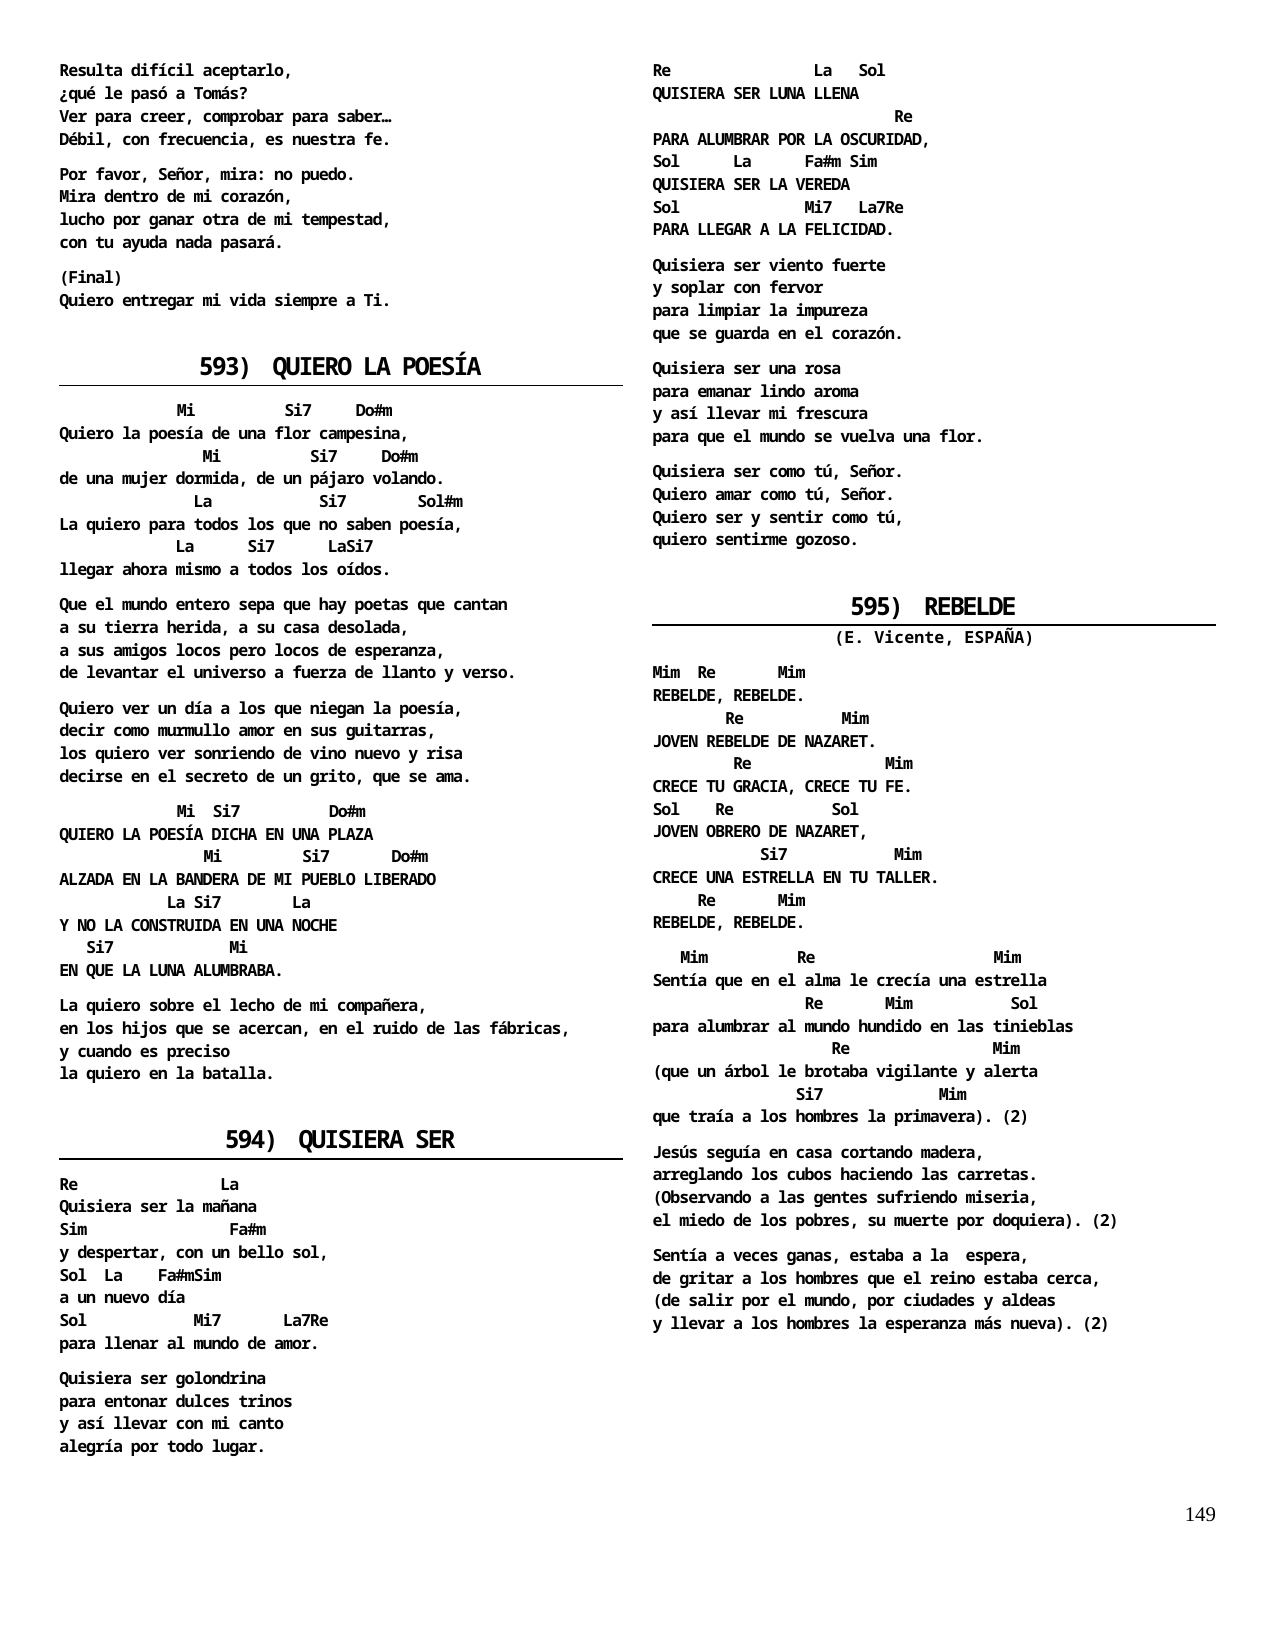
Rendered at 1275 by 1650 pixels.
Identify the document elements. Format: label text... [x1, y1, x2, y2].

text Quisiera ser viento fuerte y soplar con fervor para limpiar la impureza que se guarda en el corazón. [652, 253, 1216, 344]
text Resulta difícil aceptarlo, ¿qué le pasó a Tomás? Ver para creer, comprobar para saber… Débil, con frecuencia, es nuestra fe. [59, 59, 623, 150]
text Mi Si7 Do#m Quiero la poesía de una flor campesina, Mi Si7 Do#m de una mujer dormida, de un pájaro volando. La Si7 Sol#m La quiero para todos los que no saben poesía, La Si7 LaSi7 llegar ahora mismo a todos los oídos. [59, 399, 623, 581]
text Que el mundo entero sepa que hay poetas que cantan a su tierra herida, a su casa desolada, a sus amigos locos pero locos de esperanza, de levantar el universo a fuerza de llanto y verso. [59, 593, 623, 684]
subtitle Quisiera Ser [59, 1122, 623, 1158]
text Quiero ver un día a los que niegan la poesía, decir como murmullo amor en sus guitarras, los quiero ver sonriendo de vino nuevo y risa decirse en el secreto de un grito, que se ama. [59, 696, 623, 787]
text Re La Quisiera ser la mañana Sim Fa#m y despertar, con un bello sol, Sol La Fa#mSim a un nuevo día Sol Mi7 La7Re para llenar al mundo de amor. [59, 1172, 623, 1354]
text Jesús seguía en casa cortando madera, arreglando los cubos haciendo las carretas. (Observando a las gentes sufriendo miseria, el miedo de los pobres, su muerte por doquiera). (2) [652, 1140, 1216, 1231]
text (Final) Quiero entregar mi vida siempre a Ti. [59, 266, 623, 311]
text Quisiera ser golondrina para entonar dulces trinos y así llevar con mi canto alegría por todo lugar. [59, 1367, 623, 1457]
text La quiero sobre el lecho de mi compañera, en los hijos que se acercan, en el ruido de las fábricas, y cuando es preciso la quiero en la batalla. [59, 994, 623, 1085]
subtitle Quiero La Poesía [59, 349, 623, 385]
subtitle Rebelde [652, 588, 1216, 624]
text Quisiera ser una rosa para emanar lindo aroma y así llevar mi frescura para que el mundo se vuelva una flor. [652, 357, 1216, 447]
text (E. Vicente, ESPAÑA) [652, 626, 1216, 649]
text Quisiera ser como tú, Señor. Quiero amar como tú, Señor. Quiero ser y sentir como tú, quiero sentirme gozoso. [652, 460, 1216, 551]
text Mim Re Mim REBELDE, REBELDE. Re Mim JOVEN REBELDE DE NAZARET. Re Mim CRECE TU GRACIA, CRECE TU FE. Sol Re Sol JOVEN OBRERO DE NAZARET, Si7 Mim CRECE UNA ESTRELLA EN TU TALLER. Re Mim REBELDE, REBELDE. [652, 661, 1216, 934]
text Re La Sol QUISIERA SER LUNA LLENA Re PARA ALUMBRAR POR LA OSCURIDAD, Sol La Fa#m Sim QUISIERA SER LA VEREDA Sol Mi7 La7Re PARA LLEGAR A LA FELICIDAD. [652, 59, 1216, 241]
text Mi Si7 Do#m Quiero la poesía dicha en una plaza Mi Si7 Do#m alzada en la bandera de mi pueblo liberado La Si7 La y no la construida en una noche Si7 Mi en que la luna alumbraba. [59, 800, 623, 981]
text Mim Re Mim Sentía que en el alma le crecía una estrella Re Mim Sol para alumbrar al mundo hundido en las tinieblas Re Mim (que un árbol le brotaba vigilante y alerta Si7 Mim que traía a los hombres la primavera). (2) [652, 946, 1216, 1128]
text Por favor, Señor, mira: no puedo. Mira dentro de mi corazón, lucho por ganar otra de mi tempestad, con tu ayuda nada pasará. [59, 162, 623, 253]
text Sentía a veces ganas, estaba a la espera, de gritar a los hombres que el reino estaba cerca, (de salir por el mundo, por ciudades y aldeas y llevar a los hombres la esperanza más nueva). (2) [652, 1244, 1216, 1334]
